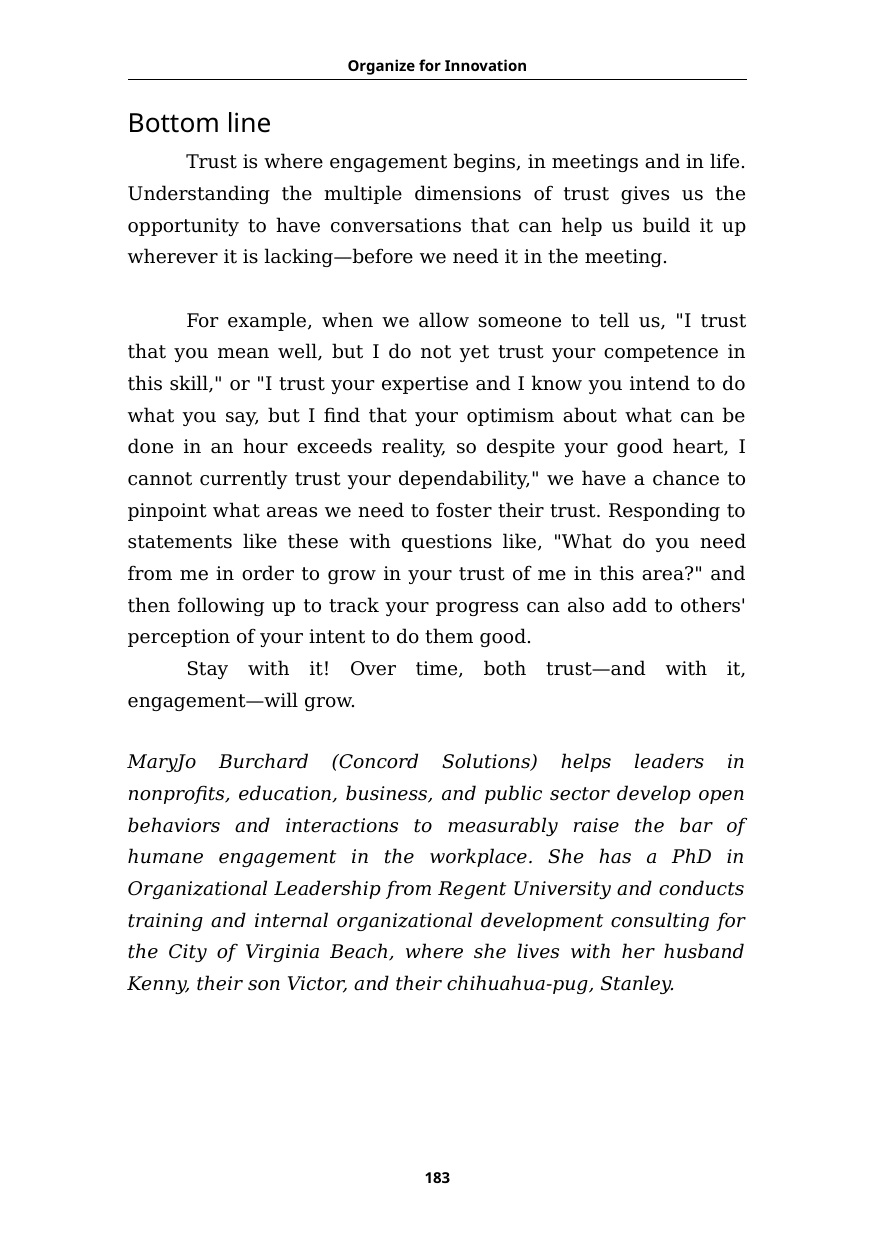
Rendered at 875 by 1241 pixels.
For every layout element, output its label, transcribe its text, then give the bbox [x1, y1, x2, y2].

subtitle Bottom line [127, 109, 747, 139]
text Trust is where engagement begins, in meetings and in life. Understanding the multiple dimensions of trust gives us the opportunity to have conversations that can help us build it up wherever it is lacking—before we need it in the meeting. [127, 152, 747, 268]
text For example, when we allow someone to tell us, "I trust that you mean well, but I do not yet trust your competence in this skill," or "I trust your expertise and I know you intend to do what you say, but I find that your optimism about what can be done in an hour exceeds reality, so despite your good heart, I cannot currently trust your dependability," we have a chance to pinpoint what areas we need to foster their trust. Responding to statements like these with questions like, "What do you need from me in order to grow in your trust of me in this area?" and then following up to track your progress can also add to others' perception of your intent to do them good. [127, 310, 747, 648]
text Stay with it! Over time, both trust—and with it, engagement—will grow. [127, 658, 747, 712]
text MaryJo Burchard (Concord Solutions) helps leaders in nonprofits, education, business, and public sector develop open behaviors and interactions to measurably raise the bar of humane engagement in the workplace. She has a PhD in Organizational Leadership from Regent University and conducts training and internal organizational development consulting for the City of Virginia Beach, where she lives with her husband Kenny, their son Victor, and their chihuahua-pug, Stanley. [127, 752, 747, 995]
